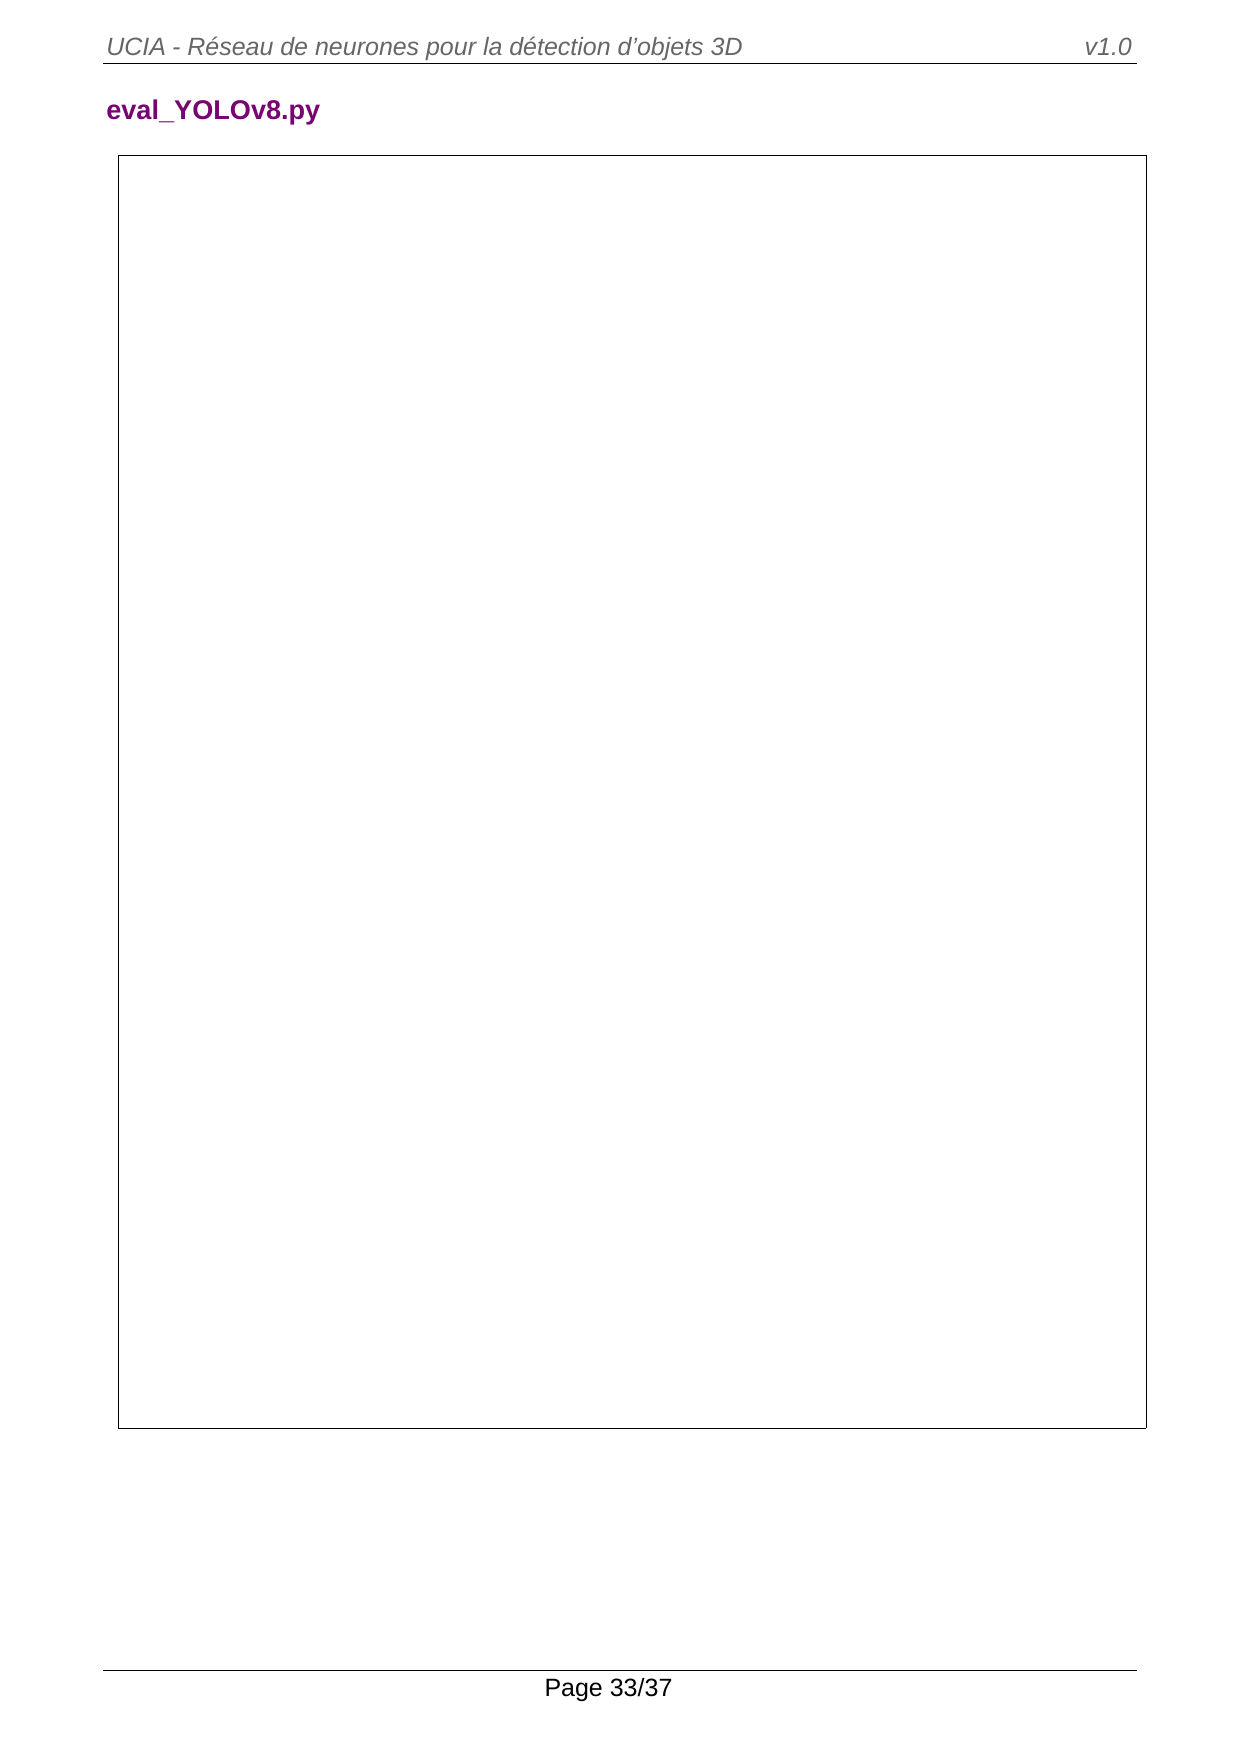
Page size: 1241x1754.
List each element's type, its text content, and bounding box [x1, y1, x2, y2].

subtitle eval_YOLOv8.py [106, 94, 1134, 125]
